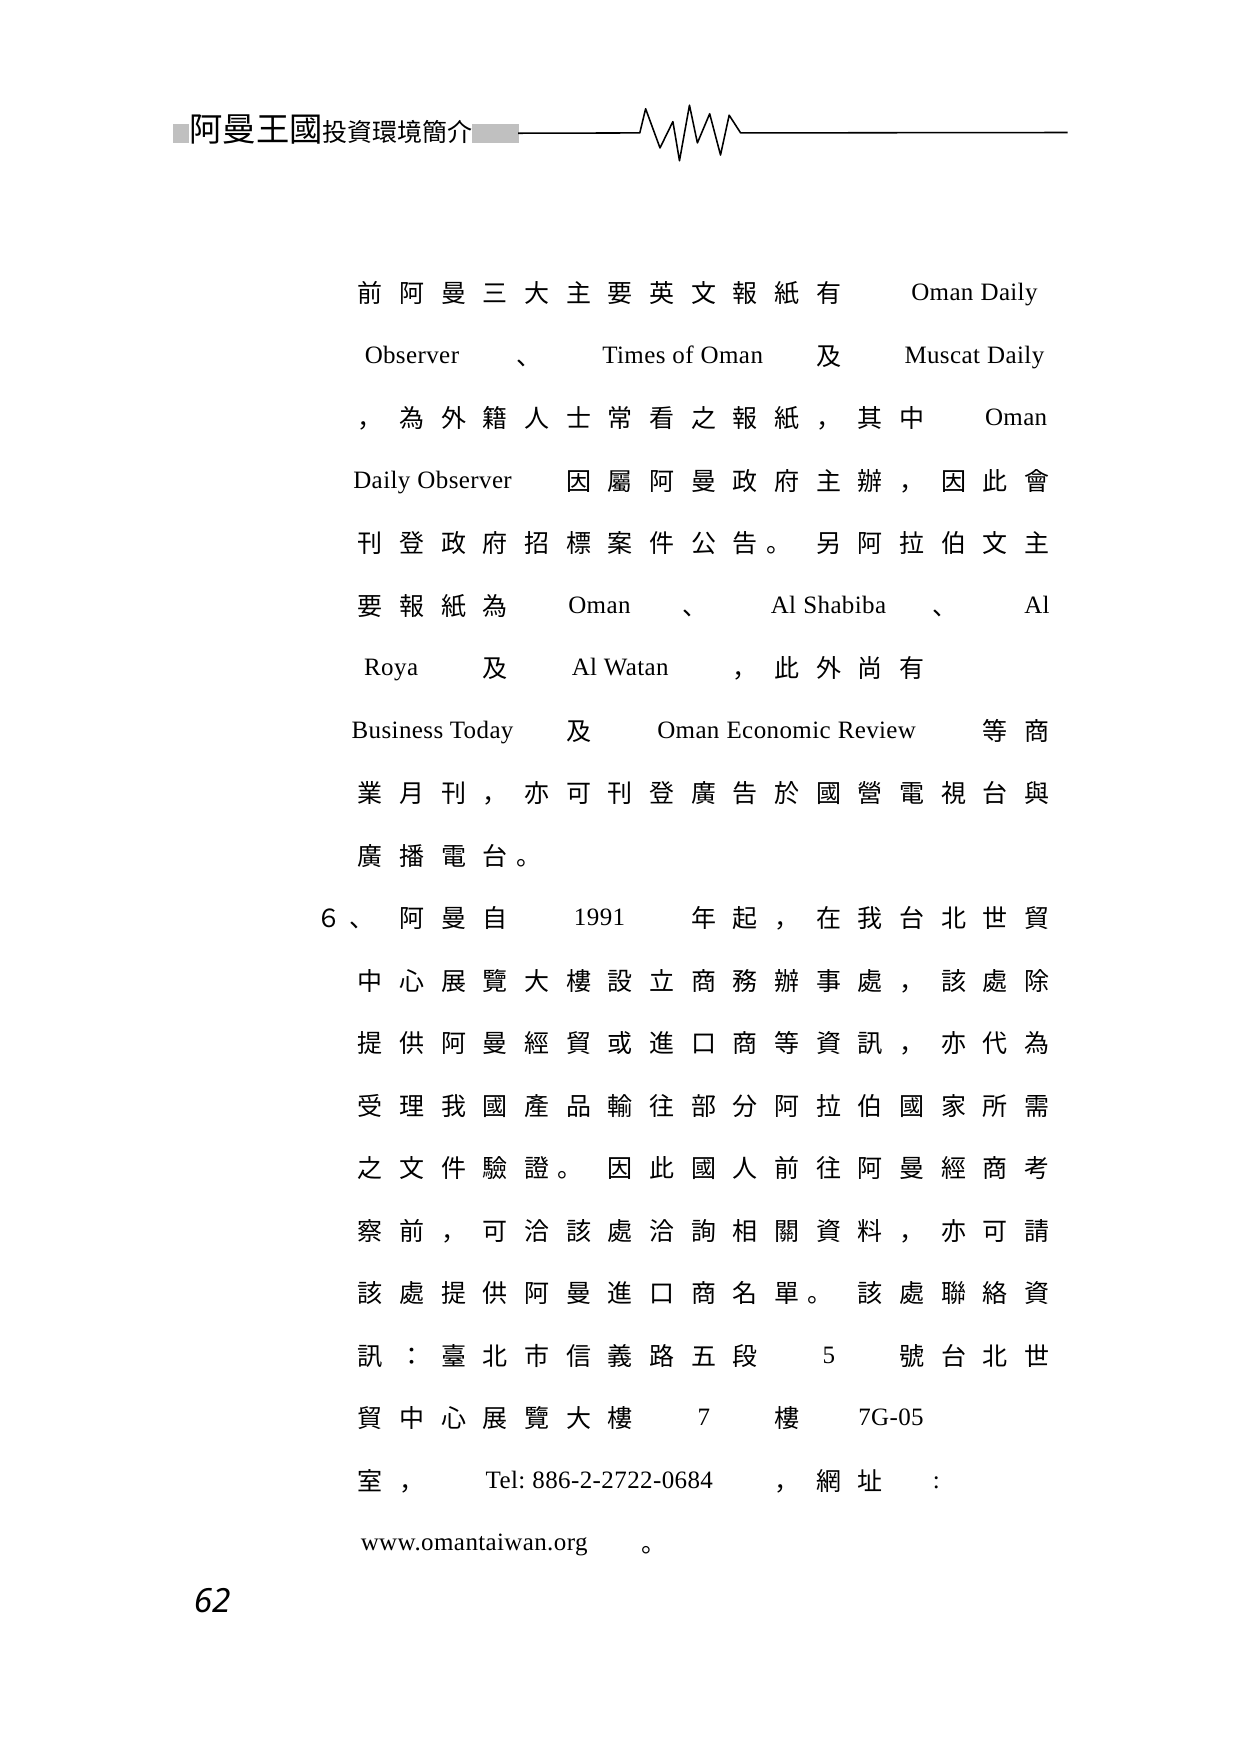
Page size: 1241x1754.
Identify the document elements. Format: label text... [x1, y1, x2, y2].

text ６、阿曼自1991年起，在我台北世貿中心展覽大樓設立商務辦事處，該處除提供阿曼經貿或進口商等資訊，亦代為受理我國產品輸往部分阿拉伯國家所需之文件驗證。因此國人前往阿曼經商考察前，可洽該處洽詢相關資料，亦可請該處提供阿曼進口商名單。該處聯絡資訊：臺北市信義路五段5號台北世貿中心展覽大樓7樓7G-05室，Tel: 886-2-2722-0684，網址: www.omantaiwan.org。 [281, 875, 1058, 1563]
text 前阿曼三大主要英文報紙有Oman Daily Observer、Times of Oman及Muscat Daily，為外籍人士常看之報紙，其中Oman Daily Observer因屬阿曼政府主辦，因此會刊登政府招標案件公告。另阿拉伯文主要報紙為Oman、Al Shabiba、Al Roya及Al Watan，此外尚有Business Today及Oman Economic Review等商業月刊，亦可刊登廣告於國營電視台與廣播電台。 [281, 250, 1058, 875]
